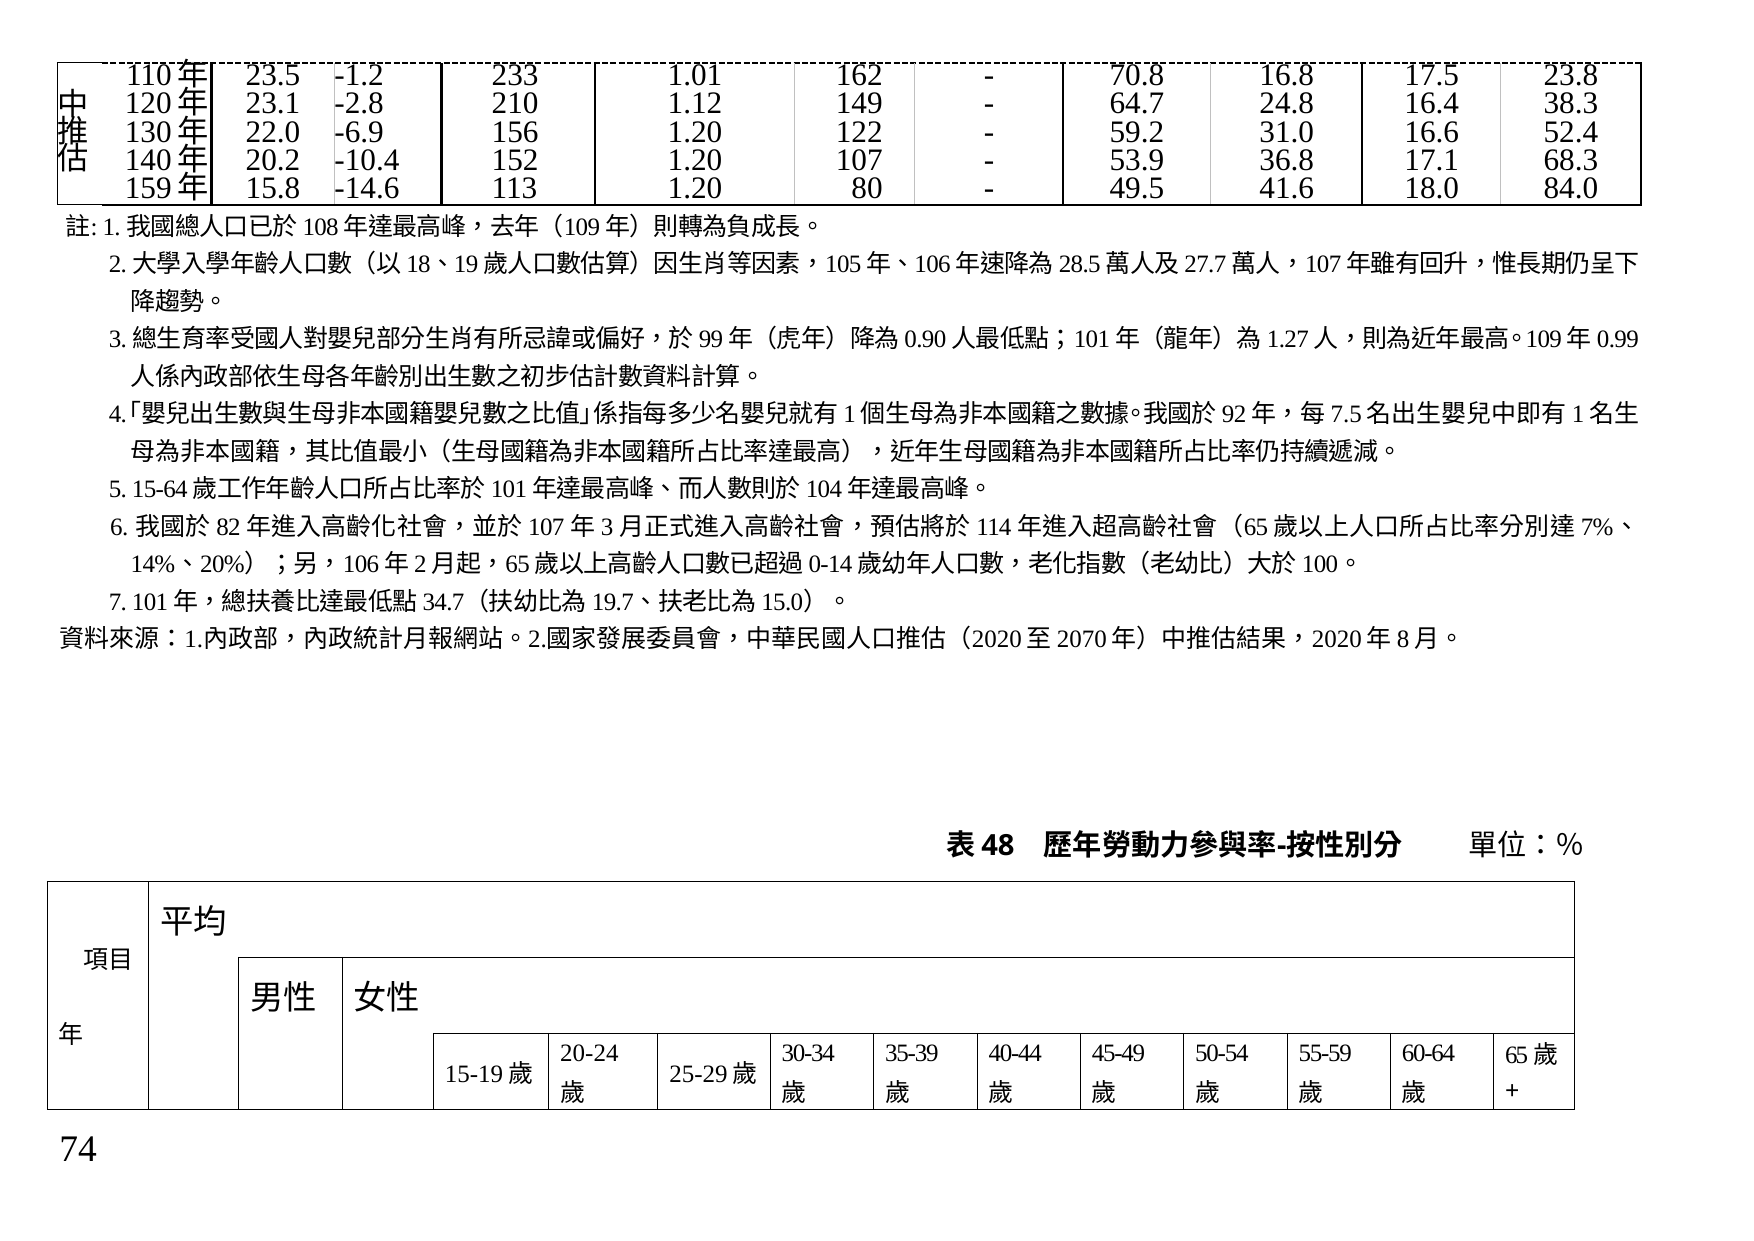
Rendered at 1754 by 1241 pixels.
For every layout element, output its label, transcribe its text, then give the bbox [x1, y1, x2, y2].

text 3. 總生育率受國人對嬰兒部分生肖有所忌諱或偏好，於99年（虎年）降為0.90人最低點；101年（龍年）為1.27人，則為近年最高。109年0.99人係內政部依生母各年齡別出生數之初步估計數資料計算。 [59, 318, 1639, 393]
table_cell [433, 958, 549, 1033]
table_cell 女性 [343, 958, 433, 1033]
table_cell 45-49歲 [1081, 1034, 1183, 1109]
table_header [1080, 882, 1184, 957]
table_cell 1.20 [596, 176, 794, 204]
table_cell 23.5 [213, 62, 334, 91]
table_cell 59.2 [1064, 119, 1210, 147]
table_header [1390, 882, 1494, 957]
table_cell [343, 1033, 433, 1109]
table_header [658, 882, 770, 957]
text 2. 大學入學年齡人口數（以18、19歲人口數估算）因生肖等因素，105年、106年速降為28.5萬人及27.7萬人，107年雖有回升，惟長期仍呈下降趨勢。 [59, 243, 1639, 318]
table_header [1287, 882, 1390, 957]
table_cell [549, 958, 658, 1033]
table_cell [977, 958, 1080, 1033]
table_cell 15-19歲 [434, 1034, 548, 1109]
table_header 平均 [149, 882, 239, 957]
table_cell 162 [795, 62, 914, 91]
table_cell 68.3 [1501, 148, 1640, 176]
table_header [342, 882, 433, 957]
table_cell 120年 [102, 91, 210, 119]
table_cell 23.8 [1500, 62, 1640, 91]
table_cell 23.1 [213, 91, 334, 119]
table_cell - [915, 62, 1062, 91]
table_cell 49.5 [1064, 176, 1210, 204]
table_cell [149, 957, 238, 1033]
table_cell 30-34歲 [771, 1034, 873, 1109]
table_cell 152 [443, 148, 594, 176]
table_header [239, 882, 342, 957]
text 表48 歷年勞動力參與率-按性別分 單位：％ [59, 806, 1585, 881]
table_cell 113 [443, 176, 594, 204]
table_cell 16.4 [1363, 91, 1500, 119]
table_cell 17.1 [1363, 148, 1500, 176]
table_cell 男性 [239, 958, 342, 1033]
table_cell 中推估 [58, 63, 102, 204]
table_cell 38.3 [1501, 91, 1640, 119]
text 4.「嬰兒出生數與生母非本國籍嬰兒數之比值」係指每多少名嬰兒就有1個生母為非本國籍之數據。我國於92年，每7.5名出生嬰兒中即有1名生母為非本國籍，其比值最小（生母國籍為非本國籍所占比率達最高），近年生母國籍為非本國籍所占比率仍持續遞減。 [59, 393, 1639, 468]
table_cell [770, 958, 874, 1033]
table_cell 84.0 [1501, 176, 1640, 204]
table_cell 1.20 [596, 119, 794, 147]
table_cell 41.6 [1211, 176, 1361, 204]
table_cell 60-64歲 [1391, 1034, 1493, 1109]
table_cell 107 [795, 148, 914, 176]
table_cell - [915, 91, 1062, 119]
table_cell -6.9 [335, 119, 440, 147]
table_cell 20.2 [213, 148, 334, 176]
table_cell - [915, 148, 1062, 176]
text 註: 1. 我國總人口已於108年達最高峰，去年（109年）則轉為負成長。 [59, 206, 1654, 243]
table_cell 1.20 [596, 148, 794, 176]
table_cell 110年 [102, 62, 210, 91]
table_cell - [915, 119, 1062, 147]
text 資料來源：1.內政部，內政統計月報網站。2.國家發展委員會，中華民國人口推估（2020至2070年）中推估結果，2020年8月。 [59, 618, 1654, 656]
table_header [770, 882, 874, 957]
table_cell 140年 [102, 148, 210, 176]
table_cell 35-39歲 [874, 1034, 977, 1109]
table_cell 53.9 [1064, 148, 1210, 176]
table_cell 159年 [102, 176, 210, 204]
table_cell 16.6 [1363, 119, 1500, 147]
text 6. 我國於82年進入高齡化社會，並於107年3月正式進入高齡社會，預估將於114年進入超高齡社會（65歲以上人口所占比率分別達7%、14%、20%）；另，106年2月起，65歲以上高齡人口數已超過0-14歲幼年人口數，老化指數（老幼比）大於100。 [59, 506, 1639, 581]
table_cell [874, 958, 977, 1033]
table_header [874, 882, 977, 957]
table_cell 55-59歲 [1288, 1034, 1390, 1109]
table_cell [658, 958, 770, 1033]
table_cell [1494, 958, 1574, 1033]
table_cell [149, 1033, 238, 1109]
table_cell -1.2 [335, 62, 440, 91]
table_cell [1184, 958, 1287, 1033]
table_cell 24.8 [1211, 91, 1361, 119]
table_cell - [915, 176, 1062, 204]
table_cell 80 [795, 176, 914, 204]
table_cell 40-44歲 [978, 1034, 1080, 1109]
table_cell -2.8 [335, 91, 440, 119]
table_cell 233 [441, 62, 594, 91]
table_cell 31.0 [1211, 119, 1361, 147]
table_cell [1287, 958, 1390, 1033]
table_cell -10.4 [335, 148, 440, 176]
text 7. 101年，總扶養比達最低點34.7（扶幼比為19.7、扶老比為15.0）。 [59, 581, 1639, 618]
table_cell 130年 [102, 119, 210, 147]
table_cell [1390, 958, 1494, 1033]
table_cell -14.6 [335, 176, 440, 204]
table_cell 36.8 [1211, 148, 1361, 176]
table_cell 64.7 [1064, 91, 1210, 119]
table_header [433, 882, 549, 957]
table_cell [239, 1033, 342, 1109]
table_header [549, 882, 658, 957]
table_cell 18.0 [1363, 176, 1500, 204]
table_cell 22.0 [213, 119, 334, 147]
table_cell 156 [443, 119, 594, 147]
table_cell 15.8 [213, 176, 334, 204]
table_cell 25-29歲 [658, 1034, 770, 1109]
table_cell 1.01 [596, 62, 794, 91]
table_header [1494, 882, 1574, 957]
table_cell [1080, 958, 1184, 1033]
table_header [977, 882, 1080, 957]
table_cell 149 [795, 91, 914, 119]
table_cell 16.8 [1211, 62, 1361, 91]
table_header [1184, 882, 1287, 957]
table_cell 65歲+ [1494, 1034, 1574, 1109]
table_cell 122 [795, 119, 914, 147]
table_cell 20-24歲 [549, 1034, 657, 1109]
table_cell 52.4 [1501, 119, 1640, 147]
table_cell 1.12 [596, 91, 794, 119]
table_cell 70.8 [1064, 62, 1210, 91]
table_cell 210 [443, 91, 594, 119]
table_cell 17.5 [1363, 62, 1500, 91]
table_cell 50-54歲 [1184, 1034, 1287, 1109]
text 5. 15-64歲工作年齡人口所占比率於101年達最高峰、而人數則於104年達最高峰。 [59, 468, 1639, 506]
table_header 項目 年 [48, 882, 148, 1109]
